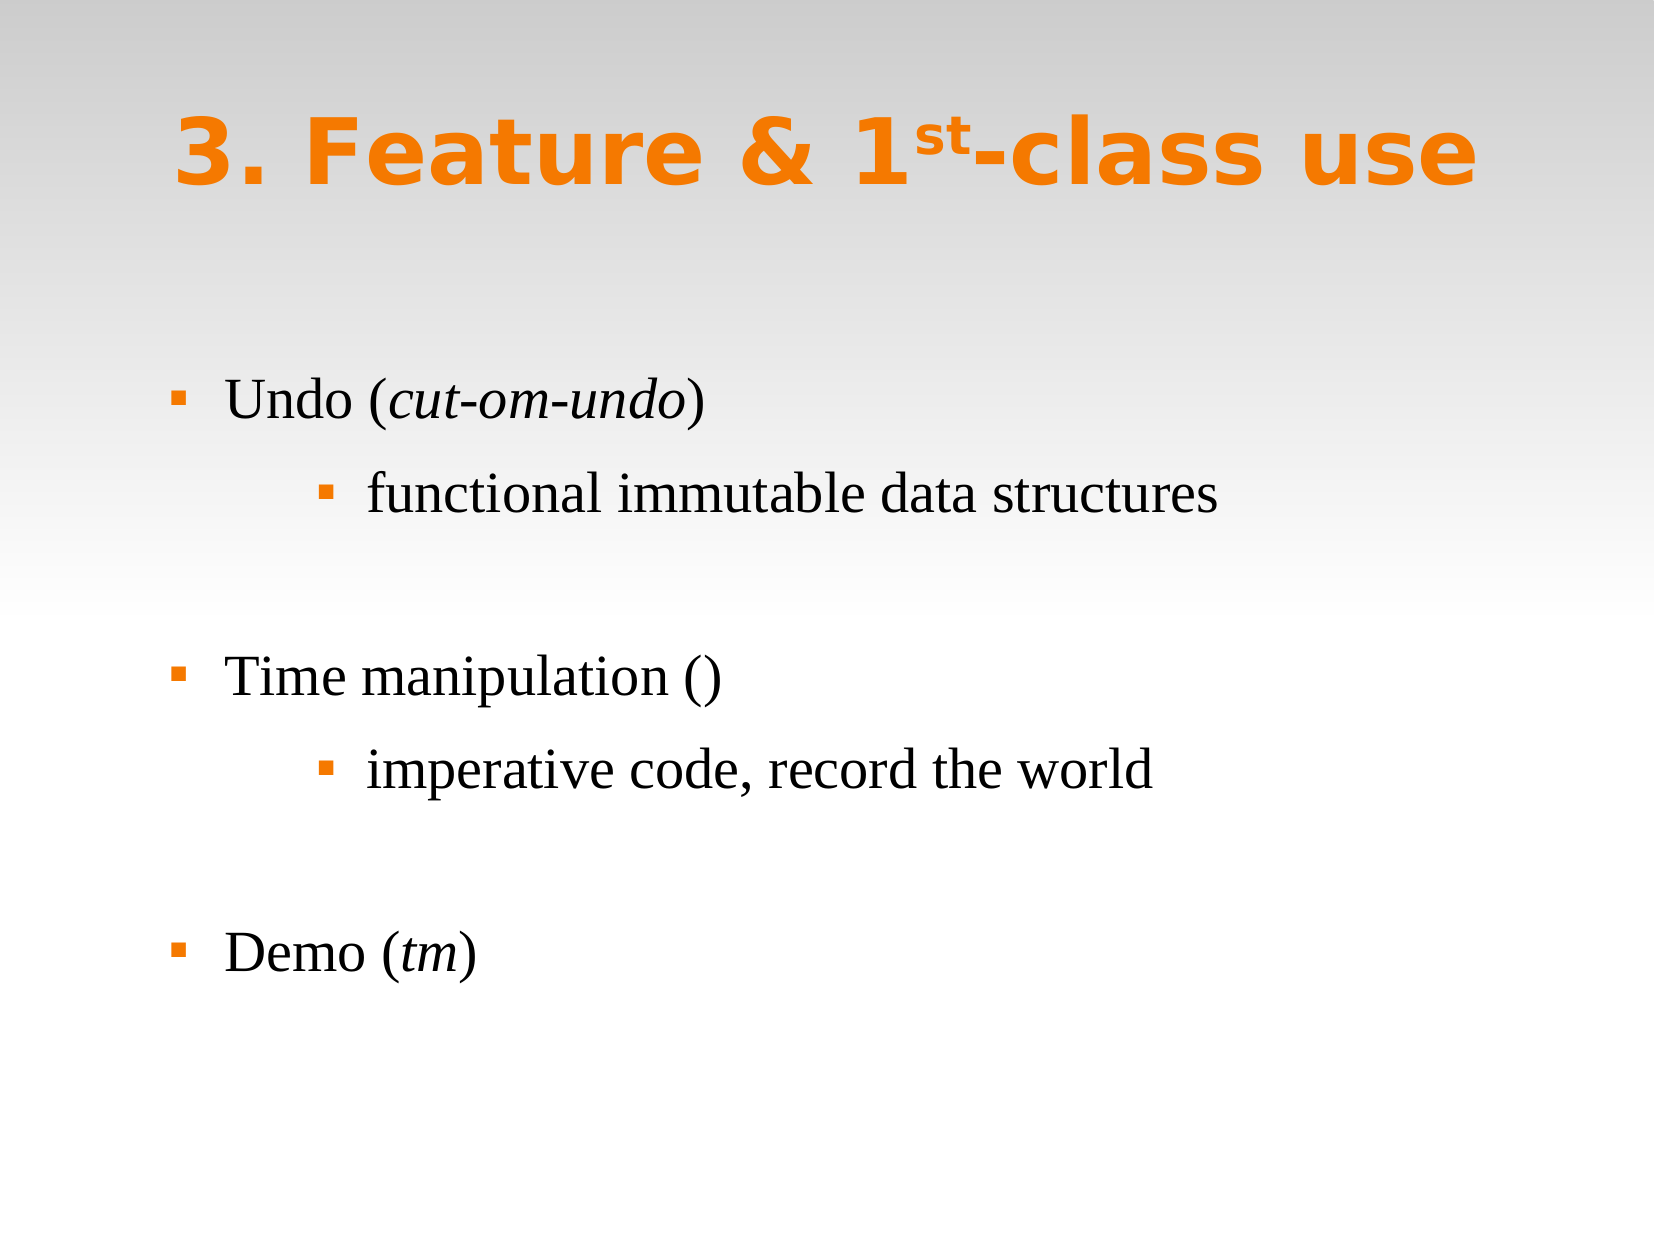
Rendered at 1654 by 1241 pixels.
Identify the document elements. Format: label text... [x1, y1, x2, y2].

list Undo (cut-om-undo) functional immutable data structures Time manipulation () imperative code, record the world Demo (tm) [82, 272, 1576, 1232]
title 3. Feature & 1st-class use [82, 49, 1571, 257]
